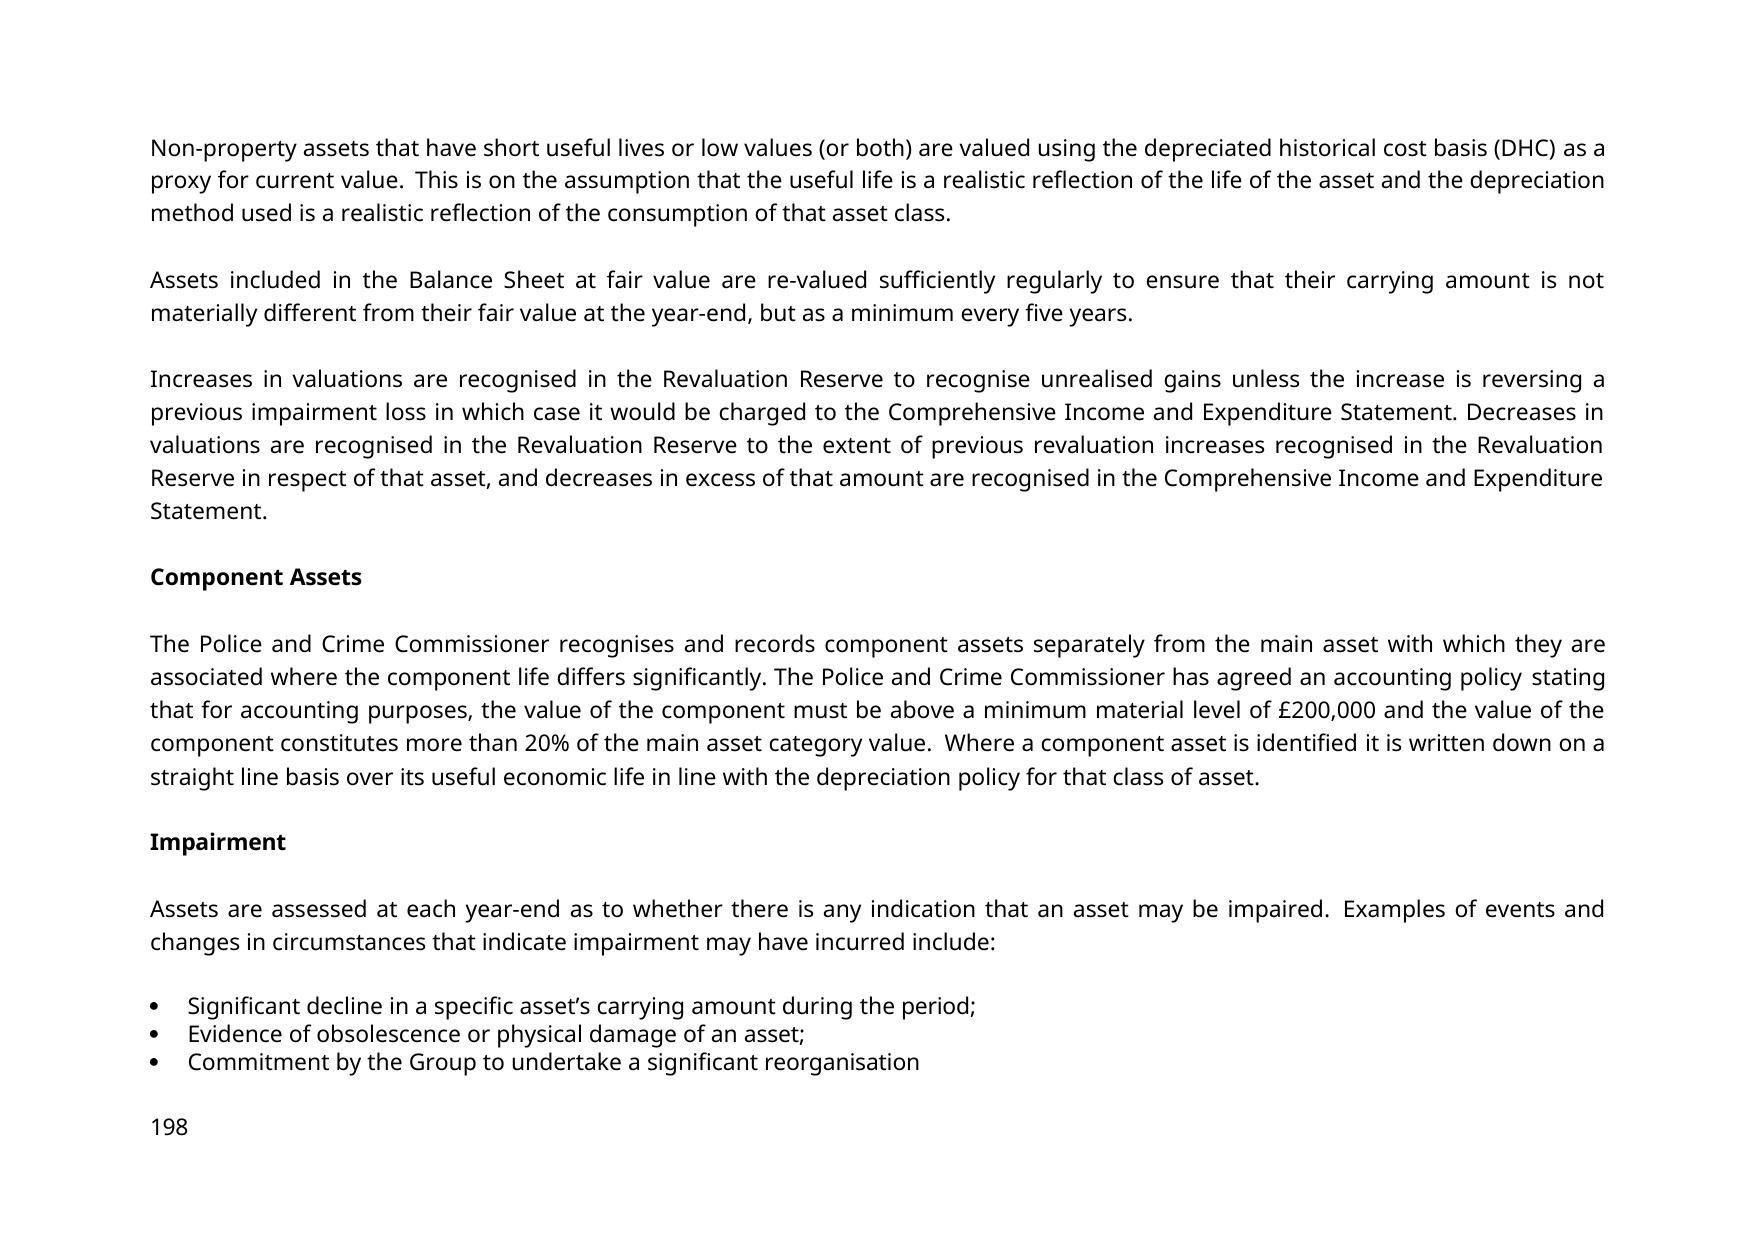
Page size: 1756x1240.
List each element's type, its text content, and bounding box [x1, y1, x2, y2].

text Assets included in the Balance Sheet at fair value are re-valued sufficiently regularly to ensure that their carrying amount is not materially different from their fair value at the year-end, but as a minimum every five years. [150, 263, 1605, 328]
subtitle Impairment [150, 826, 1722, 857]
subtitle Component Assets [150, 561, 1722, 592]
list Commitment by the Group to undertake a significant reorganisation [150, 1048, 1722, 1076]
list Significant decline in a specific asset’s carrying amount during the period; [150, 992, 1722, 1020]
text Non-property assets that have short useful lives or low values (or both) are valued using the depreciated historical cost basis (DHC) as a proxy for current value. This is on the assumption that the useful life is a realistic reflection of the life of the asset and the depreciation method used is a realistic reflection of the consumption of that asset class. [150, 131, 1606, 228]
list Evidence of obsolescence or physical damage of an asset; [150, 1020, 1722, 1048]
text Assets are assessed at each year-end as to whether there is any indication that an asset may be impaired. Examples of events and changes in circumstances that indicate impairment may have incurred include: [150, 893, 1606, 957]
text The Police and Crime Commissioner recognises and records component assets separately from the main asset with which they are associated where the component life differs significantly. The Police and Crime Commissioner has agreed an accounting policy stating that for accounting purposes, the value of the component must be above a minimum material level of £200,000 and the value of the component constitutes more than 20% of the main asset category value. Where a component asset is identified it is written down on a straight line basis over its useful economic life in line with the depreciation policy for that class of asset. [150, 628, 1606, 792]
text Increases in valuations are recognised in the Revaluation Reserve to recognise unrealised gains unless the increase is reversing a previous impairment loss in which case it would be charged to the Comprehensive Income and Expenditure Statement. Decreases in valuations are recognised in the Revaluation Reserve to the extent of previous revaluation increases recognised in the Revaluation Reserve in respect of that asset, and decreases in excess of that amount are recognised in the Comprehensive Income and Expenditure Statement. [150, 363, 1606, 527]
